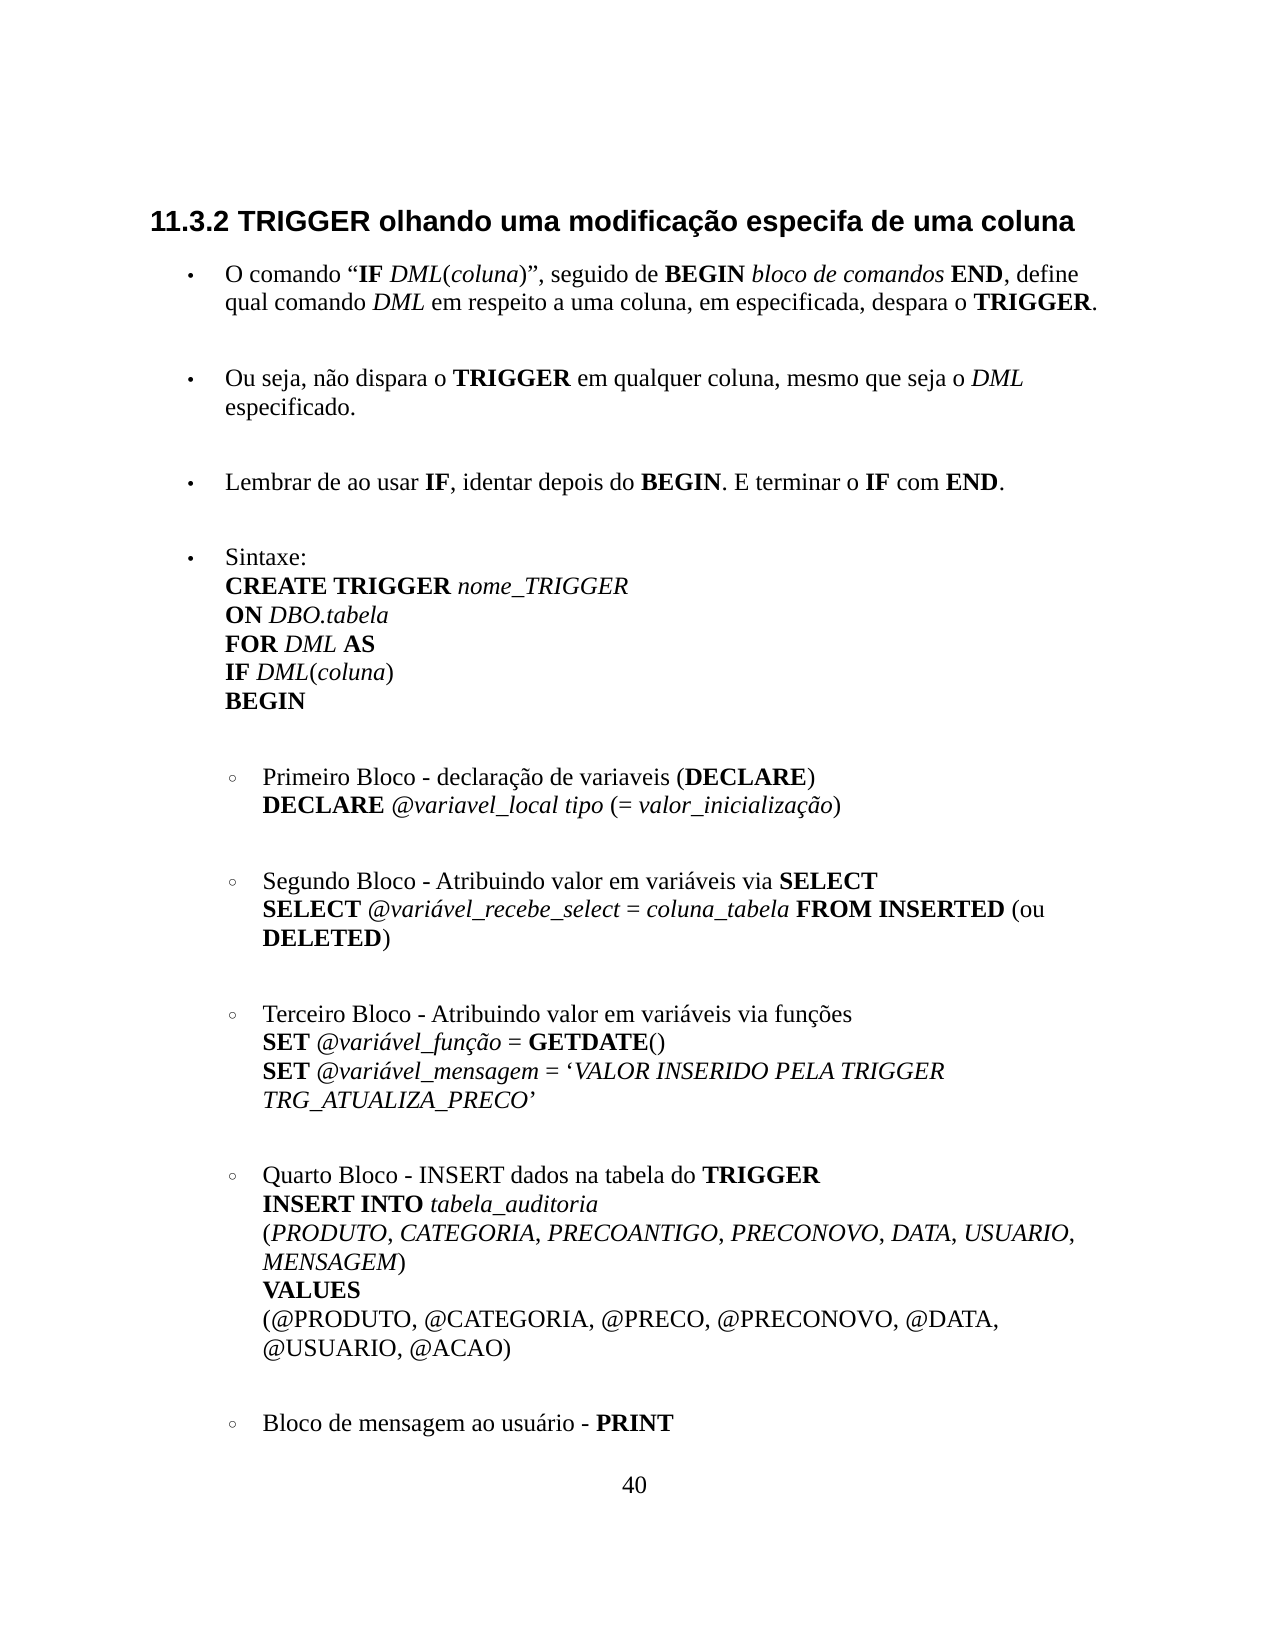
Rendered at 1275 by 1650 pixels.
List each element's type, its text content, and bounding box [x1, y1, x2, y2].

list Terceiro Bloco - Atribuindo valor em variáveis via funções SET @variável_função = GETDATE() SET @variável_mensagem = ‘VALOR INSERIDO PELA TRIGGER TRG_ATUALIZA_PRECO’ [225, 999, 1125, 1142]
list O comando “IF DML(coluna)”, seguido de BEGIN bloco de comandos END, define qual comando DML em respeito a uma coluna, em especificada, despara o TRIGGER. [187, 259, 1125, 345]
list Ou seja, não dispara o TRIGGER em qualquer coluna, mesmo que seja o DML especificado. [187, 363, 1125, 449]
list Quarto Bloco - INSERT dados na tabela do TRIGGER INSERT INTO tabela_auditoria (PRODUTO, CATEGORIA, PRECOANTIGO, PRECONOVO, DATA, USUARIO, MENSAGEM) VALUES (@PRODUTO, @CATEGORIA, @PRECO, @PRECONOVO, @DATA, @USUARIO, @ACAO) [225, 1160, 1125, 1390]
list Bloco de mensagem ao usuário - PRINT [225, 1408, 1125, 1437]
list Lembrar de ao usar IF, identar depois do BEGIN. E terminar o IF com END. [187, 467, 1125, 524]
list Segundo Bloco - Atribuindo valor em variáveis via SELECT SELECT @variável_recebe_select = coluna_tabela FROM INSERTED (ou DELETED) [225, 866, 1125, 981]
list Primeiro Bloco - declaração de variaveis (DECLARE) DECLARE @variavel_local tipo (= valor_inicialização) [225, 762, 1125, 848]
subtitle 11.3.2 TRIGGER olhando uma modificação especifa de uma coluna [150, 204, 1125, 237]
list Sintaxe: CREATE TRIGGER nome_TRIGGER ON DBO.tabela FOR DML AS IF DML(coluna) BEGIN [187, 542, 1125, 744]
